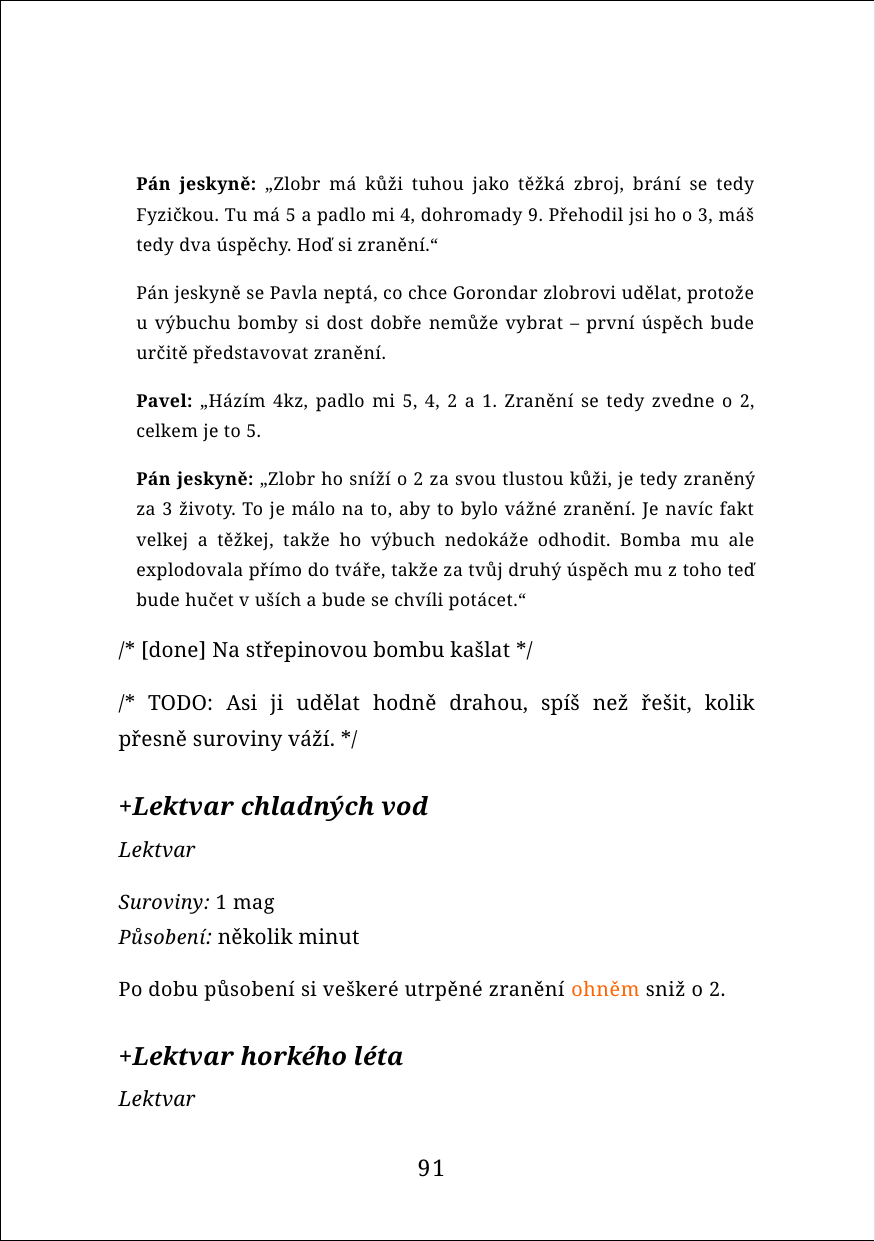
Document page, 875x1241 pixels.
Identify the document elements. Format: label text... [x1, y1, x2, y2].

text Pán jeskyně: „Zlobr ho sníží o 2 za svou tlustou kůži, je tedy zraněný za 3 životy. To je málo na to, aby to bylo vážné zranění. Je navíc fakt velkej a těžkej, takže ho výbuch nedokáže odhodit. Bomba mu ale explodovala přímo do tváře, takže za tvůj druhý úspěch mu z toho teď bude hučet v uších a bude se chvíli potácet.“ [136, 467, 756, 612]
text /* TODO: Asi ji udělat hodně drahou, spíš než řešit, kolik přesně suroviny váží. */ [118, 688, 756, 752]
text /* [done] Na střepinovou bombu kašlat */ [118, 635, 756, 664]
text Suroviny: 1 mag Působení: několik minut [118, 888, 756, 951]
text Po dobu působení si veškeré utrpěné zranění ohněm sniž o 2. [118, 975, 756, 1002]
text Pavel: „Házím 4kz, padlo mi 5, 4, 2 a 1. Zranění se tedy zvedne o 2, celkem je to 5. [136, 388, 756, 443]
text Pán jeskyně se Pavla neptá, co chce Gorondar zlobrovi udělat, protože u výbuchu bomby si dost dobře nemůže vybrat – první úspěch bude určitě představovat zranění. [136, 280, 756, 365]
text Pán jeskyně: „Zlobr má kůži tuhou jako těžká zbroj, brání se tedy Fyzičkou. Tu má 5 a padlo mi 4, dohromady 9. Přehodil jsi ho o 3, máš tedy dva úspěchy. Hoď si zranění.“ [136, 172, 756, 256]
subtitle +Lektvar horkého léta [118, 1038, 756, 1073]
text Lektvar [118, 1084, 756, 1113]
text Lektvar [118, 835, 756, 863]
subtitle +Lektvar chladných vod [118, 789, 756, 823]
